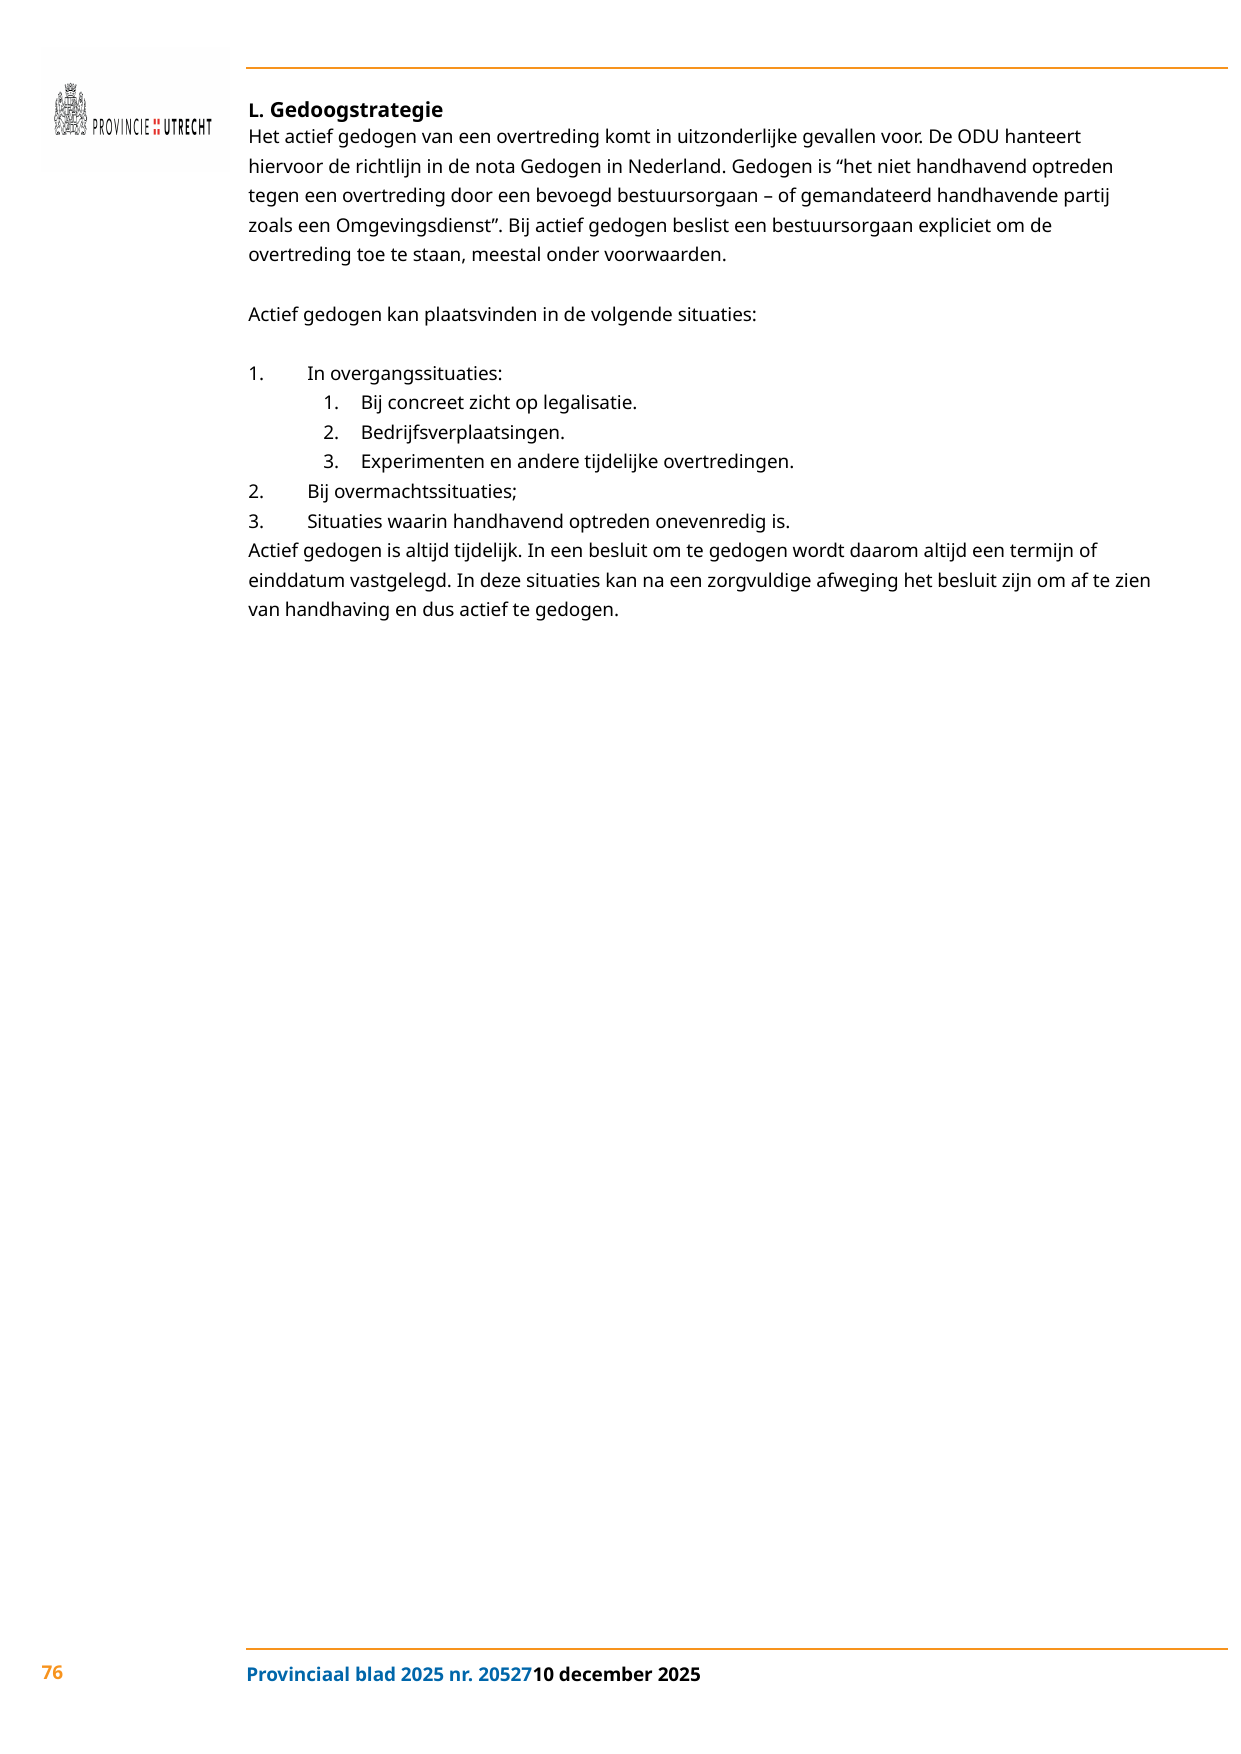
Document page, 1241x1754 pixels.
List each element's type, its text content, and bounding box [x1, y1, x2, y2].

list Bij concreet zicht op legalisatie. [323, 389, 1152, 415]
picture [41, 47, 231, 172]
text Actief gedogen is altijd tijdelijk. In een besluit om te gedogen wordt daarom altijd een termijn of einddatum vastgelegd. In deze situaties kan na een zorgvuldige afweging het besluit zijn om af te zien van handhaving en dus actief te gedogen. [248, 537, 1152, 622]
list In overgangssituaties: [248, 360, 1152, 386]
text Actief gedogen kan plaatsvinden in de volgende situaties: [248, 301, 1152, 327]
list Situaties waarin handhavend optreden onevenredig is. [248, 508, 1152, 534]
text Het actief gedogen van een overtreding komt in uitzonderlijke gevallen voor. De ODU hanteert hiervoor de richtlijn in de nota Gedogen in Nederland. Gedogen is “het niet handhavend optreden tegen een overtreding door een bevoegd bestuursorgaan – of gemandateerd handhavende partij zoals een Omgevingsdienst”. Bij actief gedogen beslist een bestuursorgaan expliciet om de overtreding toe te staan, meestal onder voorwaarden. [248, 123, 1152, 267]
list Bedrijfsverplaatsingen. [323, 419, 1152, 445]
list Bij overmachtssituaties; [248, 478, 1152, 504]
text L. Gedoogstrategie [248, 95, 1152, 123]
list Experimenten en andere tijdelijke overtredingen. [323, 449, 1152, 474]
